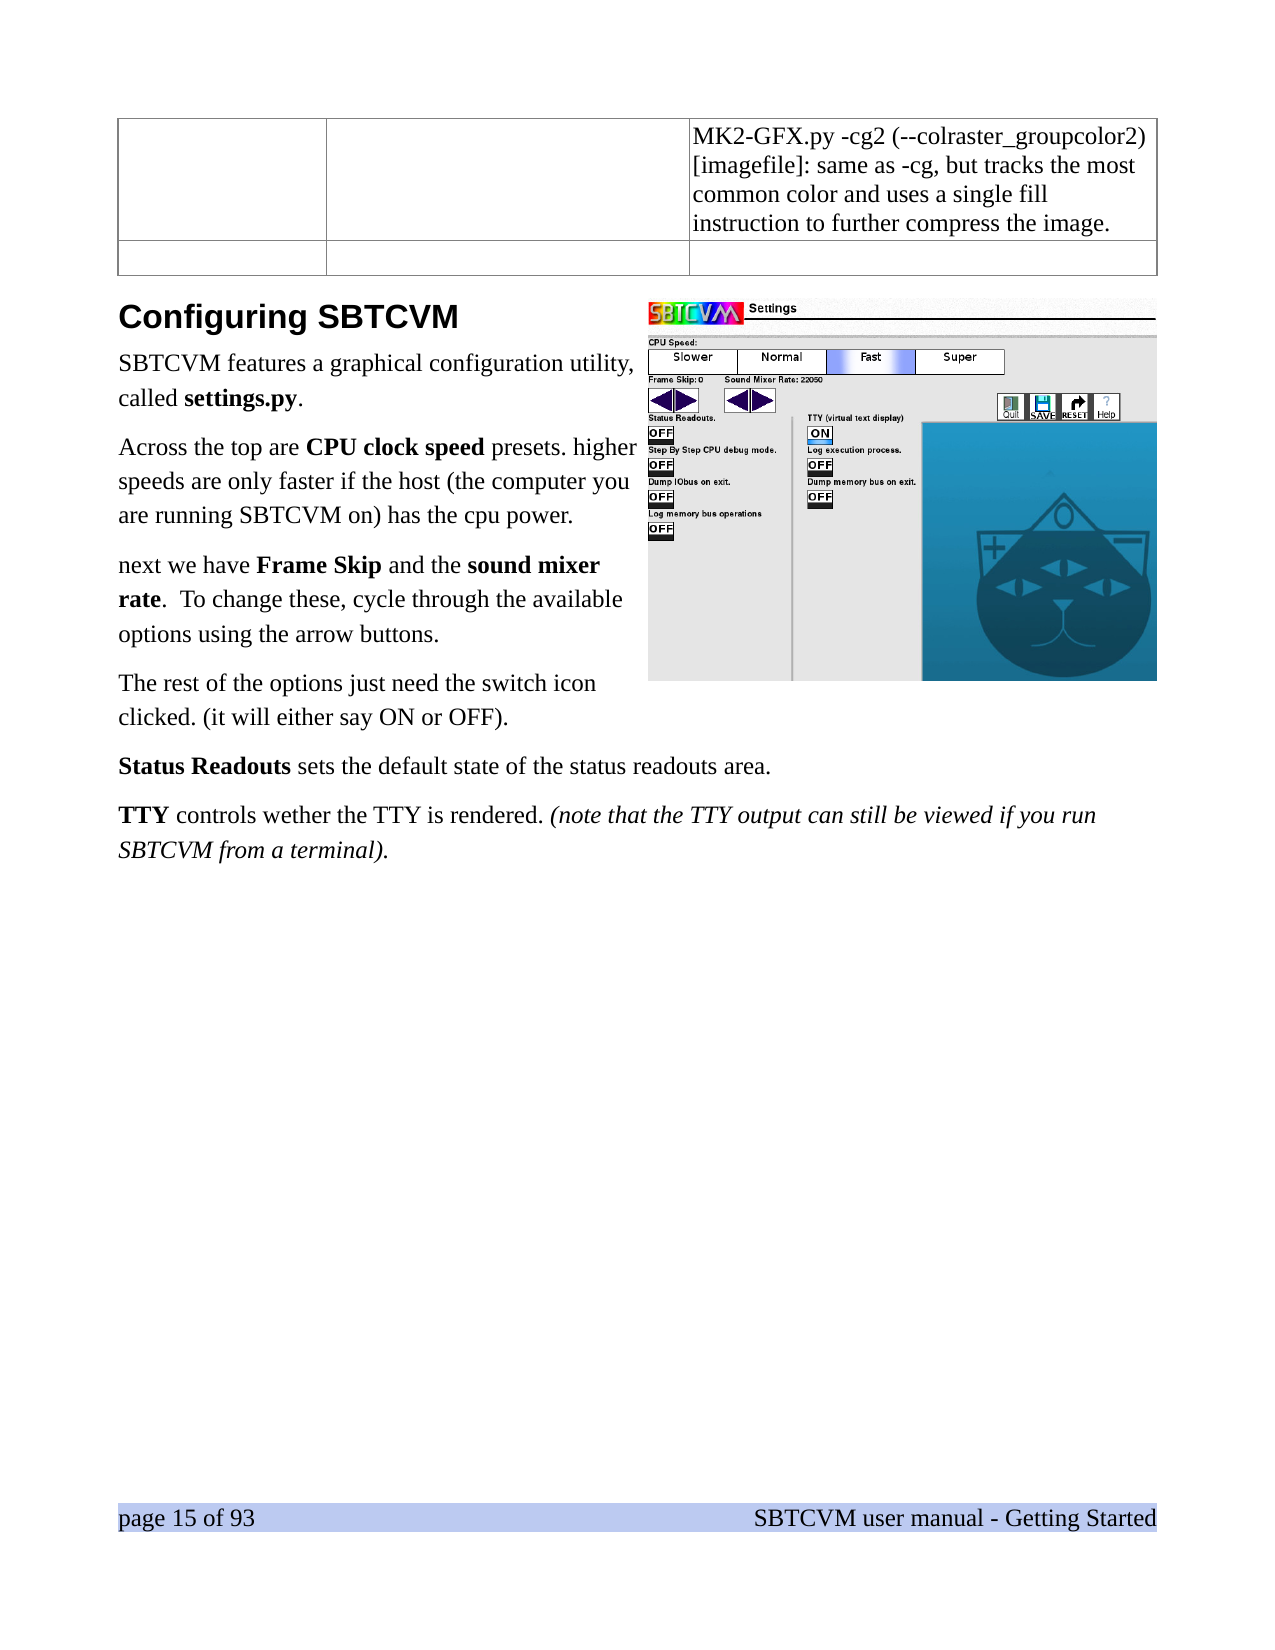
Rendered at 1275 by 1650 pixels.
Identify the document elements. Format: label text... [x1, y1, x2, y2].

table_cell [690, 241, 1156, 274]
text next we have Frame Skip and the sound mixer rate. To change these, cycle through the available options using the arrow buttons. [118, 550, 648, 647]
text SBTCVM features a graphical configuration utility, called settings.py. [118, 348, 648, 411]
table_cell [119, 241, 326, 274]
text The rest of the options just need the switch icon clicked. (it will either say ON or OFF). [118, 668, 1157, 731]
text Across the top are CPU clock speed presets. higher speeds are only faster if the host (the computer you are running SBTCVM on) has the cpu power. [118, 432, 648, 529]
picture [648, 298, 1157, 681]
table_cell [327, 119, 689, 239]
text TTY controls wether the TTY is rendered. (note that the TTY output can still be viewed if you run SBTCVM from a terminal). [118, 800, 1157, 863]
table_cell [327, 241, 689, 274]
subtitle Configuring SBTCVM [118, 297, 1157, 336]
text Status Readouts sets the default state of the status readouts area. [118, 751, 1157, 780]
table_cell [119, 119, 326, 239]
table_cell MK2-GFX.py -cg2 (--colraster_groupcolor2) [imagefile]: same as -cg, but tracks the most common color and uses a single fill instruction to further compress the image. [690, 119, 1156, 239]
